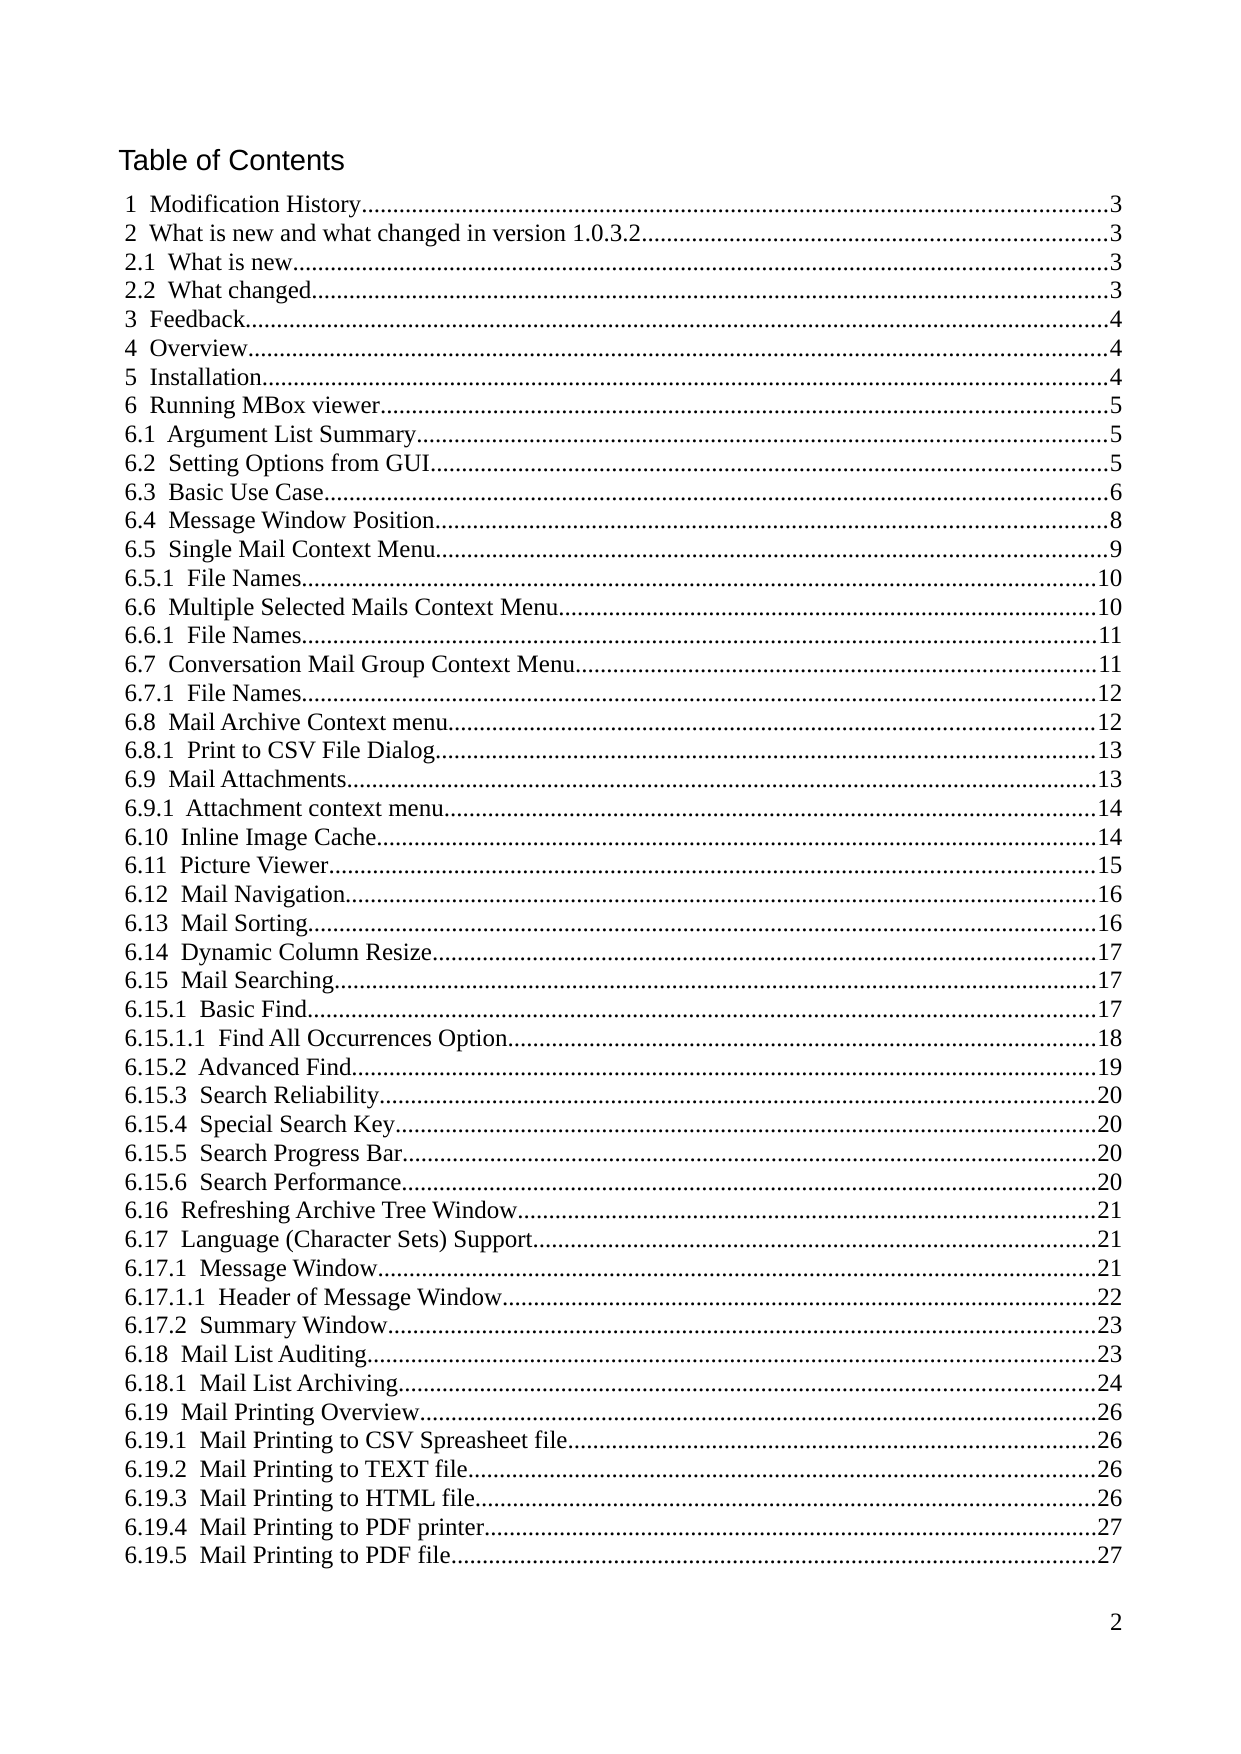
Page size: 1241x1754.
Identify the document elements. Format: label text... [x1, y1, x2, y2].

text 6.13 Mail Sorting 16 [118, 908, 1122, 937]
text 6.15.1 Basic Find 17 [118, 994, 1122, 1023]
text 6.15 Mail Searching 17 [118, 965, 1122, 994]
text 6.17 Language (Character Sets) Support 21 [118, 1224, 1122, 1253]
text 6.19 Mail Printing Overview 26 [118, 1397, 1122, 1425]
text 6.6.1 File Names 11 [118, 620, 1122, 649]
text 6.6 Multiple Selected Mails Context Menu 10 [118, 592, 1122, 620]
text 6.8 Mail Archive Context menu 12 [118, 707, 1122, 735]
text 6.7.1 File Names 12 [118, 678, 1122, 707]
text 6.11 Picture Viewer 15 [118, 850, 1122, 879]
text 6.15.3 Search Reliability 20 [118, 1080, 1122, 1109]
text 1 Modification History 3 [118, 189, 1122, 218]
text 6.15.1.1 Find All Occurrences Option 18 [118, 1023, 1122, 1052]
text 6.14 Dynamic Column Resize 17 [118, 937, 1122, 965]
text 6.10 Inline Image Cache 14 [118, 822, 1122, 850]
text 6.18 Mail List Auditing 23 [118, 1339, 1122, 1368]
text 6 Running MBox viewer 5 [118, 390, 1122, 419]
text 6.8.1 Print to CSV File Dialog 13 [118, 735, 1122, 764]
text 6.15.6 Search Performance 20 [118, 1167, 1122, 1195]
subtitle Table of Contents [118, 143, 1122, 177]
text 6.15.5 Search Progress Bar 20 [118, 1138, 1122, 1167]
text 6.15.2 Advanced Find 19 [118, 1052, 1122, 1080]
text 6.16 Refreshing Archive Tree Window 21 [118, 1195, 1122, 1224]
text 6.19.3 Mail Printing to HTML file 26 [118, 1483, 1122, 1512]
text 6.15.4 Special Search Key 20 [118, 1109, 1122, 1138]
text 6.19.5 Mail Printing to PDF file 27 [118, 1540, 1122, 1569]
text 6.4 Message Window Position 8 [118, 505, 1122, 534]
text 6.2 Setting Options from GUI 5 [118, 448, 1122, 477]
text 6.19.2 Mail Printing to TEXT file 26 [118, 1454, 1122, 1483]
text 6.17.1 Message Window 21 [118, 1253, 1122, 1282]
text 6.5.1 File Names 10 [118, 563, 1122, 592]
text 6.17.1.1 Header of Message Window 22 [118, 1282, 1122, 1310]
text 2 What is new and what changed in version 1.0.3.2 3 [118, 218, 1122, 247]
text 6.7 Conversation Mail Group Context Menu 11 [118, 649, 1122, 678]
text 2.2 What changed 3 [118, 275, 1122, 304]
text 2.1 What is new 3 [118, 247, 1122, 275]
text 6.12 Mail Navigation 16 [118, 879, 1122, 908]
text 5 Installation 4 [118, 362, 1122, 390]
text 6.19.4 Mail Printing to PDF printer 27 [118, 1512, 1122, 1540]
text 6.1 Argument List Summary 5 [118, 419, 1122, 448]
text 6.9 Mail Attachments 13 [118, 764, 1122, 793]
text 3 Feedback 4 [118, 304, 1122, 333]
text 6.17.2 Summary Window 23 [118, 1310, 1122, 1339]
text 6.18.1 Mail List Archiving 24 [118, 1368, 1122, 1397]
text 6.5 Single Mail Context Menu 9 [118, 534, 1122, 563]
text 4 Overview 4 [118, 333, 1122, 362]
text 6.3 Basic Use Case 6 [118, 477, 1122, 505]
text 6.19.1 Mail Printing to CSV Spreasheet file 26 [118, 1425, 1122, 1454]
text 6.9.1 Attachment context menu 14 [118, 793, 1122, 822]
